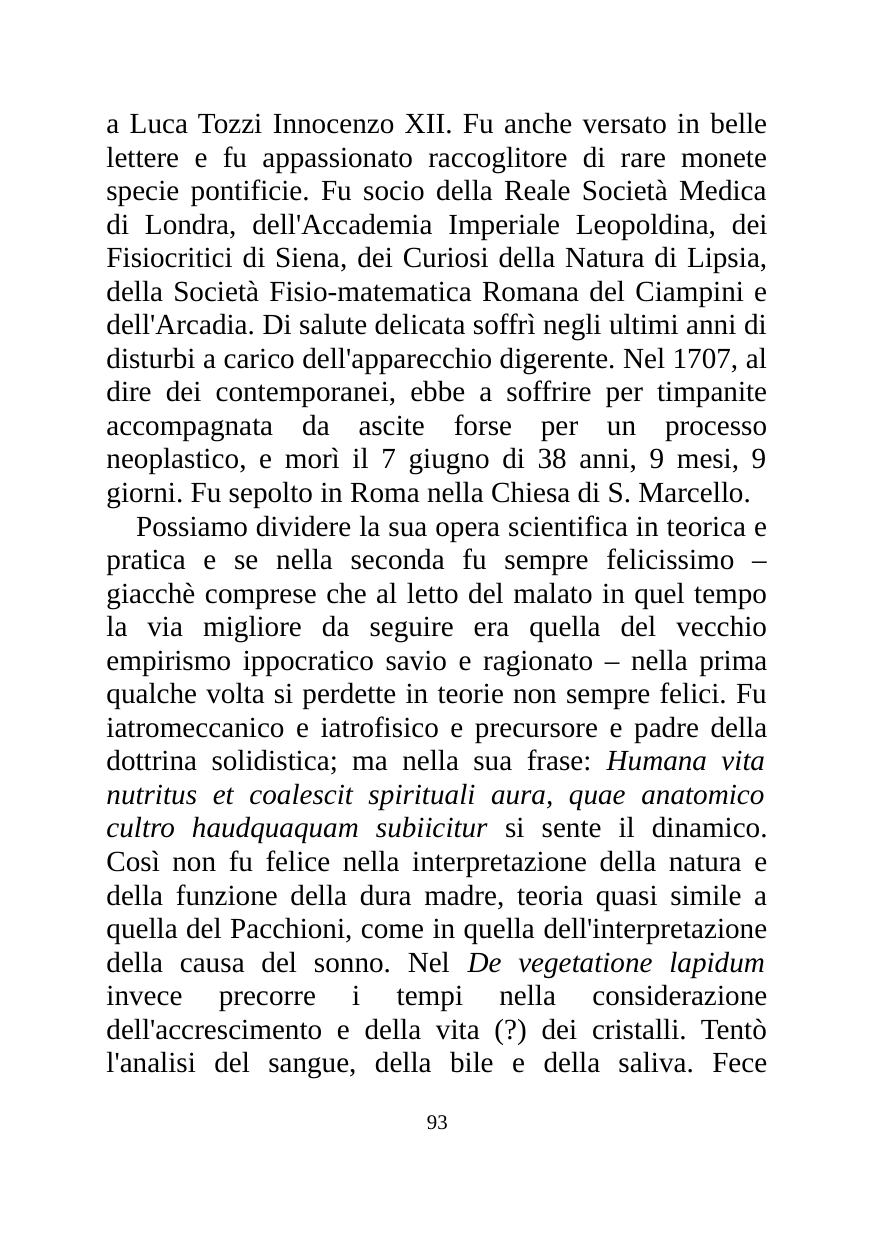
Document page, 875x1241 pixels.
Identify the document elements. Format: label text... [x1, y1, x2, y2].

text a Luca Tozzi Innocenzo XII. Fu anche versato in belle lettere e fu appassionato raccoglitore di rare monete specie pontificie. Fu socio della Reale Società Medica di Londra, dell'Accademia Imperiale Leopoldina, dei Fisiocritici di Siena, dei Curiosi della Natura di Lipsia, della Società Fisio-matematica Romana del Ciampini e dell'Arcadia. Di salute delicata soffrì negli ultimi anni di disturbi a carico dell'apparecchio digerente. Nel 1707, al dire dei contemporanei, ebbe a soffrire per timpanite accompagnata da ascite forse per un processo neoplastico, e morì il 7 giugno di 38 anni, 9 mesi, 9 giorni. Fu sepolto in Roma nella Chiesa di S. Marcello. [106, 106, 768, 509]
text Possiamo dividere la sua opera scientifica in teorica e pratica e se nella seconda fu sempre felicissimo – giacchè comprese che al letto del malato in quel tempo la via migliore da seguire era quella del vecchio empirismo ippocratico savio e ragionato – nella prima qualche volta si perdette in teorie non sempre felici. Fu iatromeccanico e iatrofisico e precursore e padre della dottrina solidistica; ma nella sua frase: Humana vita nutritus et coalescit spirituali aura, quae anatomico cultro haudquaquam subiicitur si sente il dinamico. Così non fu felice nella interpretazione della natura e della funzione della dura madre, teoria quasi simile a quella del Pacchioni, come in quella dell'interpretazione della causa del sonno. Nel De vegetatione lapidum invece precorre i tempi nella considerazione dell'accrescimento e della vita (?) dei cristalli. Tentò l'analisi del sangue, della bile e della saliva. Fece [106, 509, 768, 1079]
